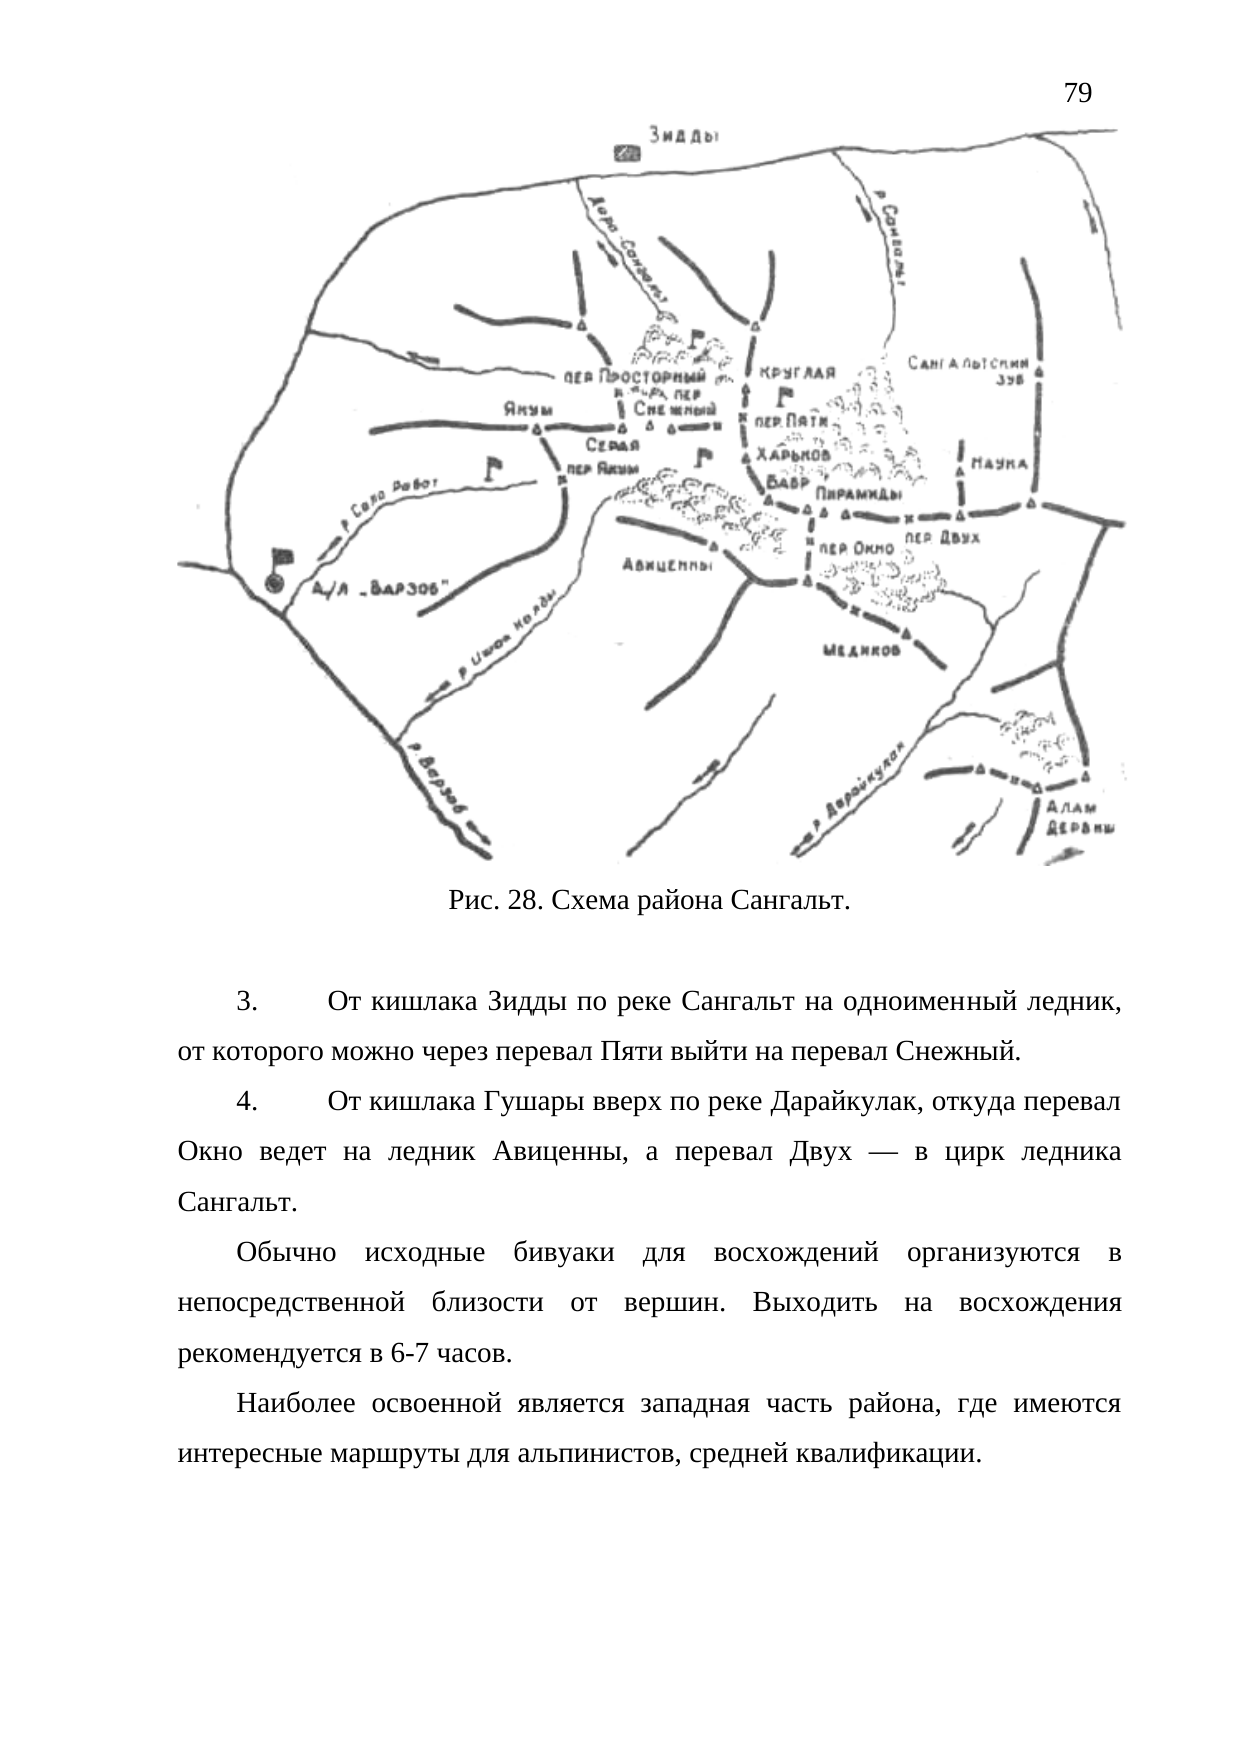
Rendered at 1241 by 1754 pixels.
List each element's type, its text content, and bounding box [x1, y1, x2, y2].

text Наиболее освоенной является западная часть района, где имеются интересные маршруты для альпинистов, средней квалификации. [177, 1385, 1122, 1469]
text Рис. 28. Схема района Сангальт. [177, 882, 1122, 916]
list От кишлака Гушары вверх по реке Дарайкулак, откуда перевал Окно ведет на ледник Авиценны, а пере­вал Двух — в цирк ледника Сангальт. [177, 1083, 1122, 1217]
text Обычно исходные бивуаки для восхождений органи­зуются в непосредственной близости от вершин. Выхо­дить на восхождения рекомендуется в 6-7 часов. [177, 1234, 1122, 1368]
list От кишлака Зидды по реке Сангальт на одноимен­ный ледник, от которого можно через перевал Пяти вый­ти на перевал Снежный. [177, 983, 1122, 1066]
picture [177, 118, 1128, 866]
